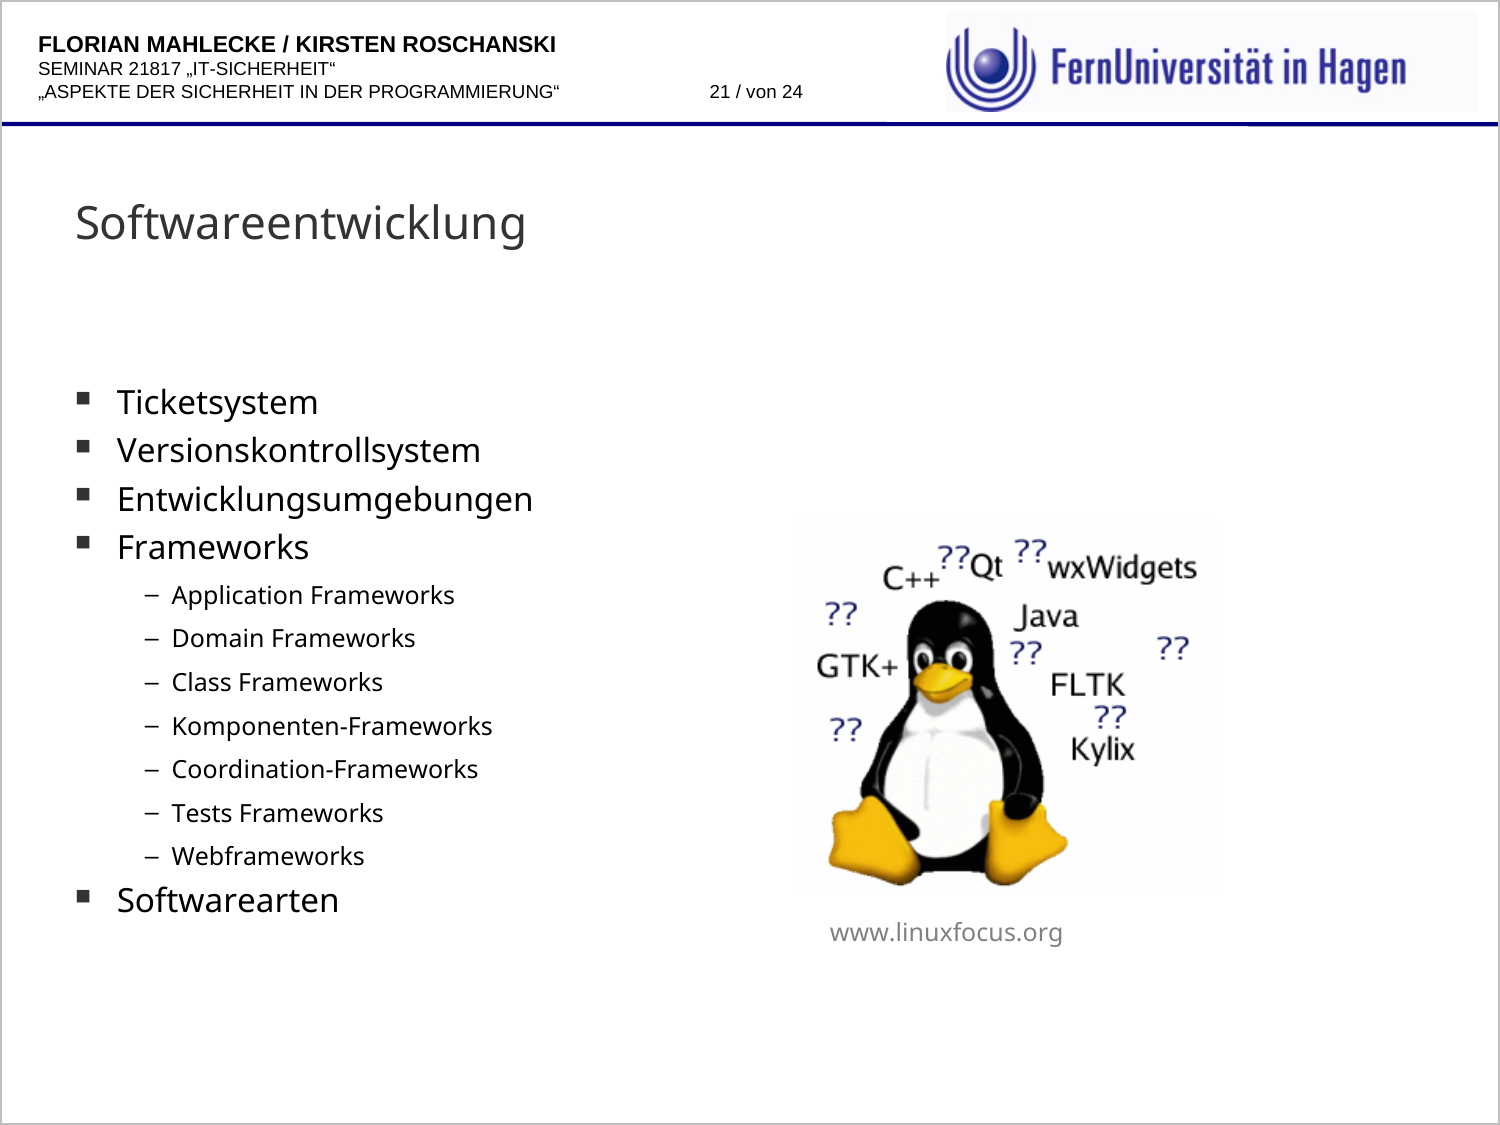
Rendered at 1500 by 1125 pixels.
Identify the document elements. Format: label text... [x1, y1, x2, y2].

list Ticketsystem Versionskontrollsystem Entwicklungsumgebungen Frameworks Application Frameworks Domain Frameworks Class Frameworks Komponenten-Frameworks Coordination-Frameworks Tests Frameworks Webframeworks Softwarearten [75, 381, 1371, 1052]
picture [796, 519, 1217, 895]
title Softwareentwicklung [75, 127, 1425, 316]
text_box www.linuxfocus.org [814, 909, 1071, 955]
picture [946, 11, 1477, 112]
